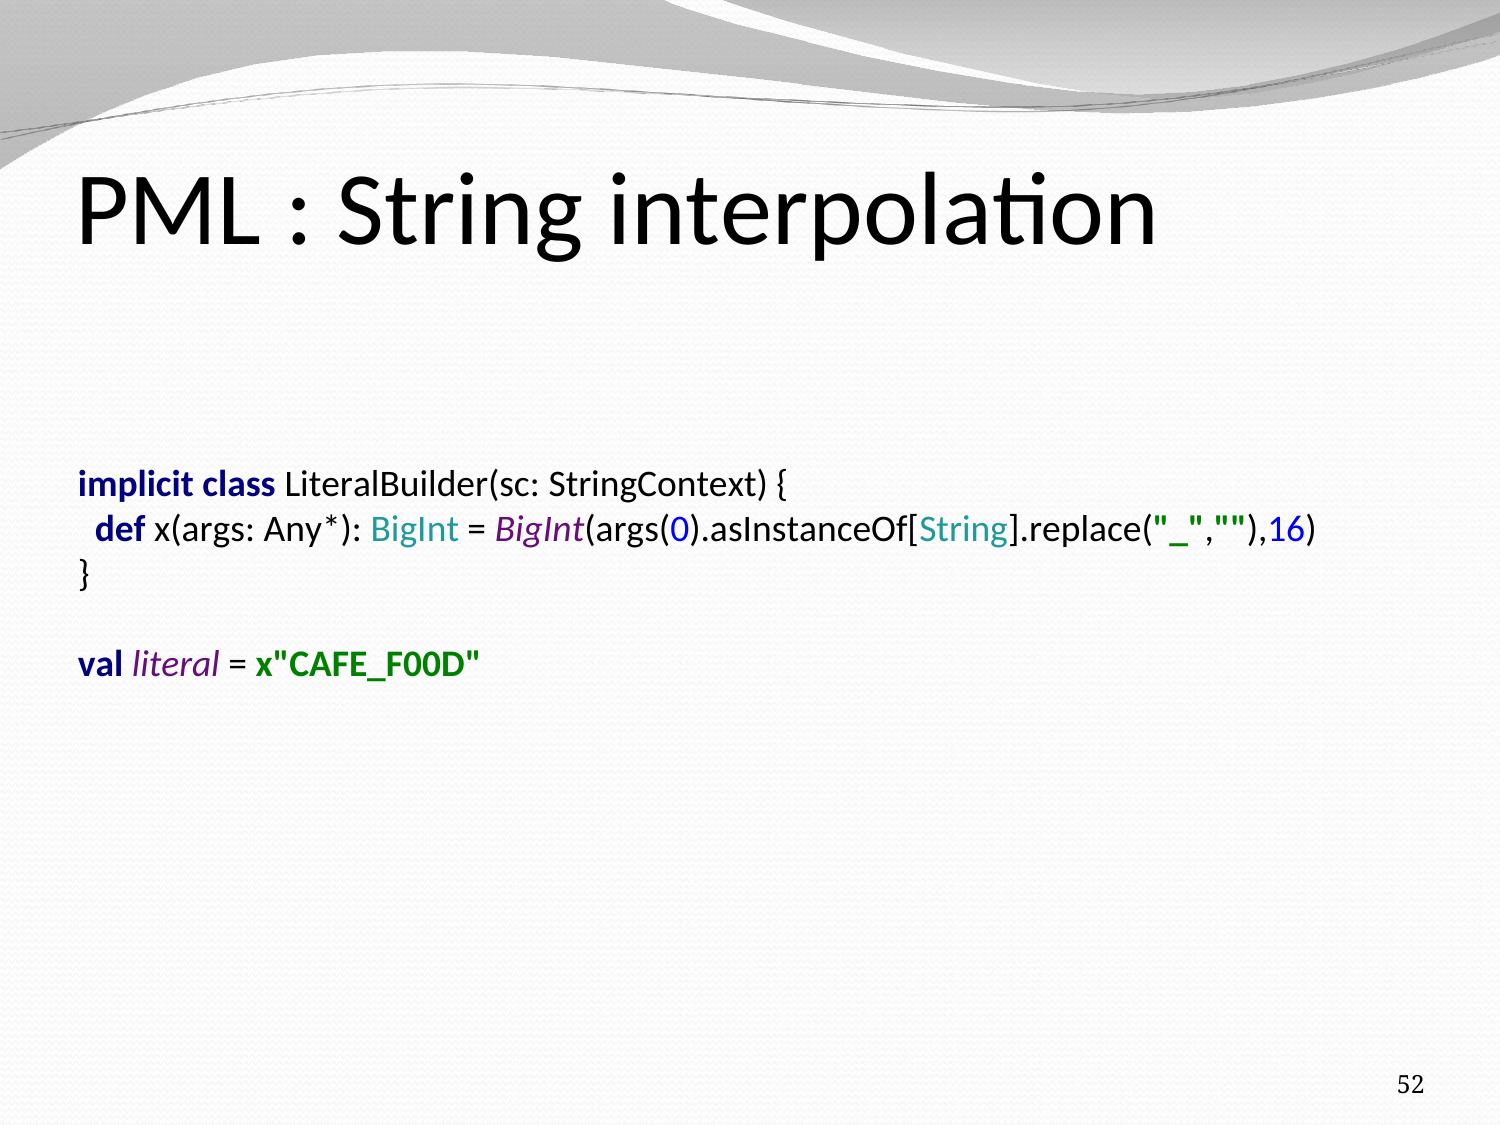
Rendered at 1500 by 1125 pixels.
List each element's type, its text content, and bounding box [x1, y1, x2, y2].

text_box implicit class LiteralBuilder(sc: StringContext) { def x(args: Any*): BigInt = BigInt(args(0).asInstanceOf[String].replace("_",""),16) } val literal = x"CAFE_F00D" [63, 451, 1453, 827]
text_box [1299, 1042, 1426, 1103]
title PML : String interpolation [75, 78, 1426, 266]
picture [0, 0, 1500, 1125]
